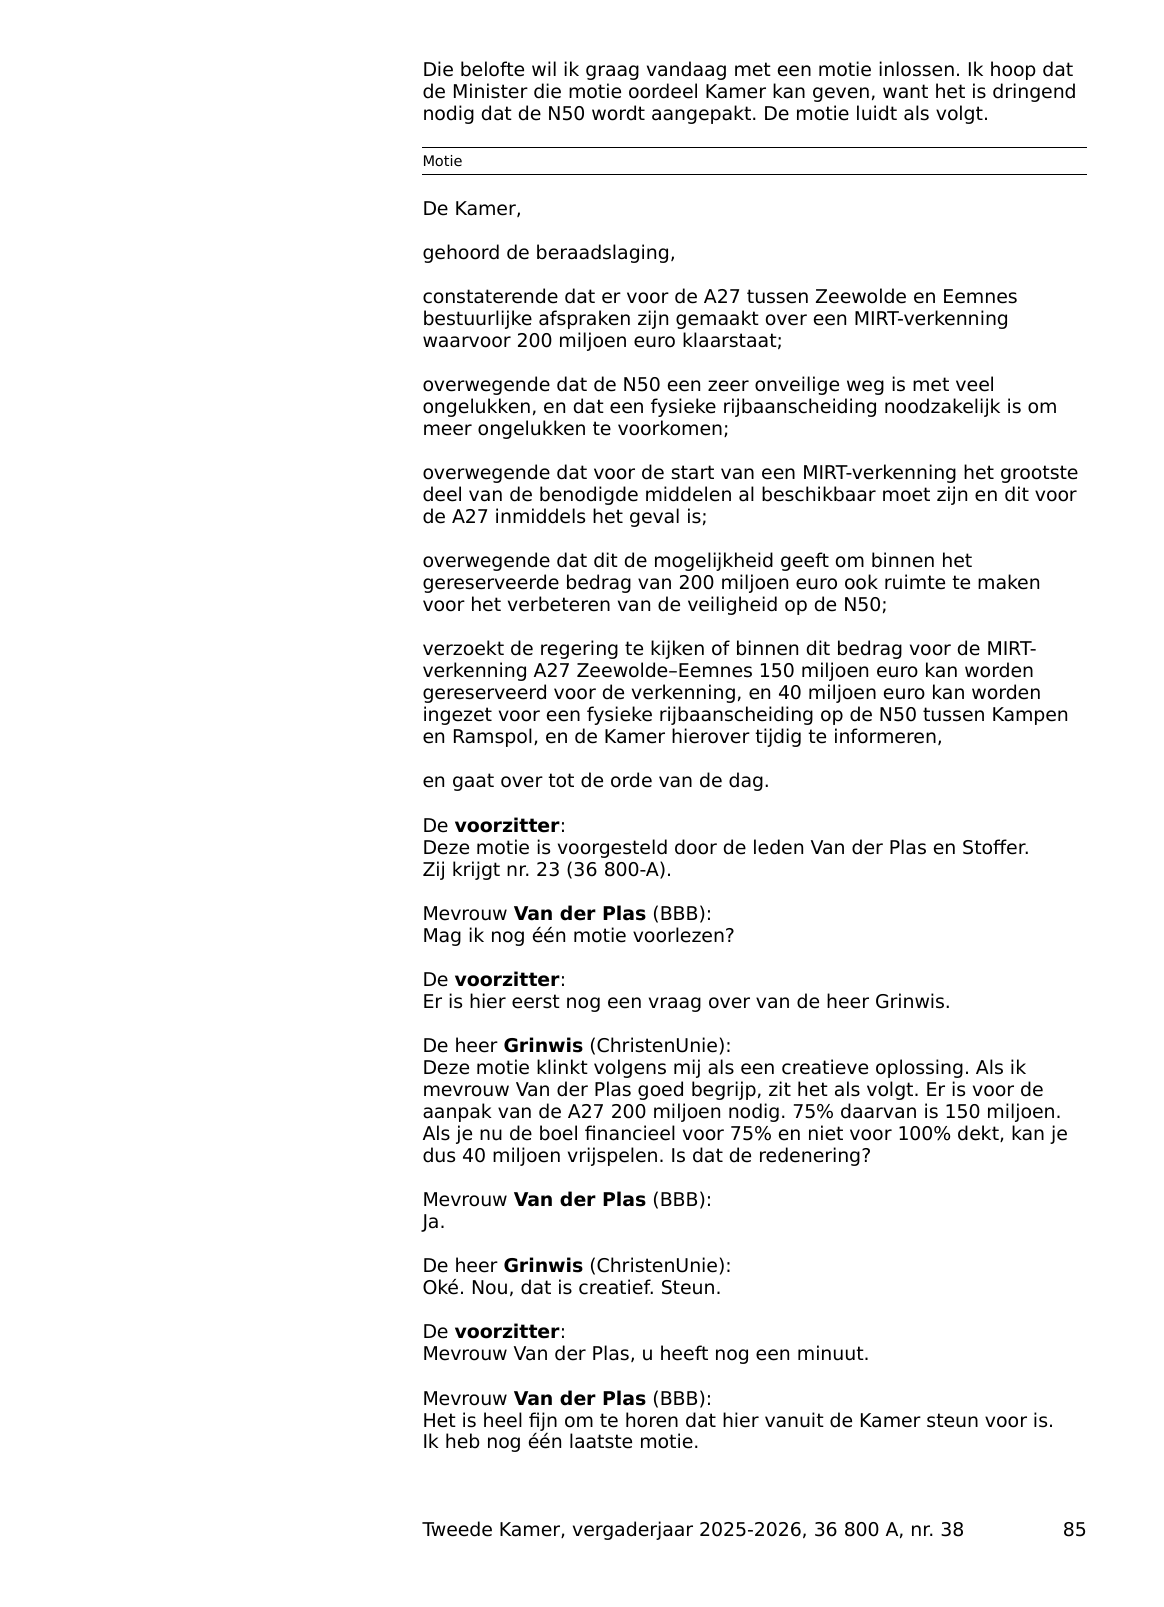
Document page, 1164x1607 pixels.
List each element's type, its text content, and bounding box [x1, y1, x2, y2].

text overwegende dat voor de start van een MIRT-verkenning het grootste deel van de benodigde middelen al beschikbaar moet zijn en dit voor de A27 inmiddels het geval is; [422, 462, 1087, 528]
text De heer Grinwis (ChristenUnie): [422, 1035, 1087, 1057]
text Het is heel fijn om te horen dat hier vanuit de Kamer steun voor is. [422, 1409, 1087, 1431]
text overwegende dat dit de mogelijkheid geeft om binnen het gereserveerde bedrag van 200 miljoen euro ook ruimte te maken voor het verbeteren van de veiligheid op de N50; [422, 550, 1087, 616]
text gehoord de beraadslaging, [422, 242, 1087, 264]
text en gaat over tot de orde van de dag. [422, 770, 1087, 792]
text Mevrouw Van der Plas, u heeft nog een minuut. [422, 1343, 1087, 1365]
text Ik heb nog één laatste motie. [422, 1431, 1087, 1453]
text constaterende dat er voor de A27 tussen Zeewolde en Eemnes bestuurlijke afspraken zijn gemaakt over een MIRT-verkenning waarvoor 200 miljoen euro klaarstaat; [422, 286, 1087, 352]
text verzoekt de regering te kijken of binnen dit bedrag voor de MIRT-verkenning A27 Zeewolde–Eemnes 150 miljoen euro kan worden gereserveerd voor de verkenning, en 40 miljoen euro kan worden ingezet voor een fysieke rijbaanscheiding op de N50 tussen Kampen en Ramspol, en de Kamer hierover tijdig te informeren, [422, 638, 1087, 748]
text Er is hier eerst nog een vraag over van de heer Grinwis. [422, 991, 1087, 1013]
text De voorzitter: [422, 1321, 1087, 1343]
text De voorzitter: [422, 969, 1087, 991]
text Die belofte wil ik graag vandaag met een motie inlossen. Ik hoop dat de Minister die motie oordeel Kamer kan geven, want het is dringend nodig dat de N50 wordt aangepakt. De motie luidt als volgt. [422, 59, 1087, 125]
text Zij krijgt nr. 23 (36 800-A). [422, 858, 1087, 881]
text De Kamer, [422, 197, 1087, 219]
text Deze motie klinkt volgens mij als een creatieve oplossing. Als ik mevrouw Van der Plas goed begrijp, zit het als volgt. Er is voor de aanpak van de A27 200 miljoen nodig. 75% daarvan is 150 miljoen. Als je nu de boel financieel voor 75% en niet voor 100% dekt, kan je dus 40 miljoen vrijspelen. Is dat de redenering? [422, 1057, 1087, 1167]
text overwegende dat de N50 een zeer onveilige weg is met veel ongelukken, en dat een fysieke rijbaanscheiding noodzakelijk is om meer ongelukken te voorkomen; [422, 374, 1087, 440]
text Mevrouw Van der Plas (BBB): [422, 1189, 1087, 1211]
table_header Motie [422, 148, 1087, 174]
text Ja. [422, 1211, 1087, 1233]
text Oké. Nou, dat is creatief. Steun. [422, 1277, 1087, 1299]
text Mevrouw Van der Plas (BBB): [422, 903, 1087, 925]
text Deze motie is voorgesteld door de leden Van der Plas en Stoffer. [422, 837, 1087, 858]
text De heer Grinwis (ChristenUnie): [422, 1255, 1087, 1277]
text Mevrouw Van der Plas (BBB): [422, 1387, 1087, 1409]
text Mag ik nog één motie voorlezen? [422, 925, 1087, 947]
text De voorzitter: [422, 814, 1087, 837]
